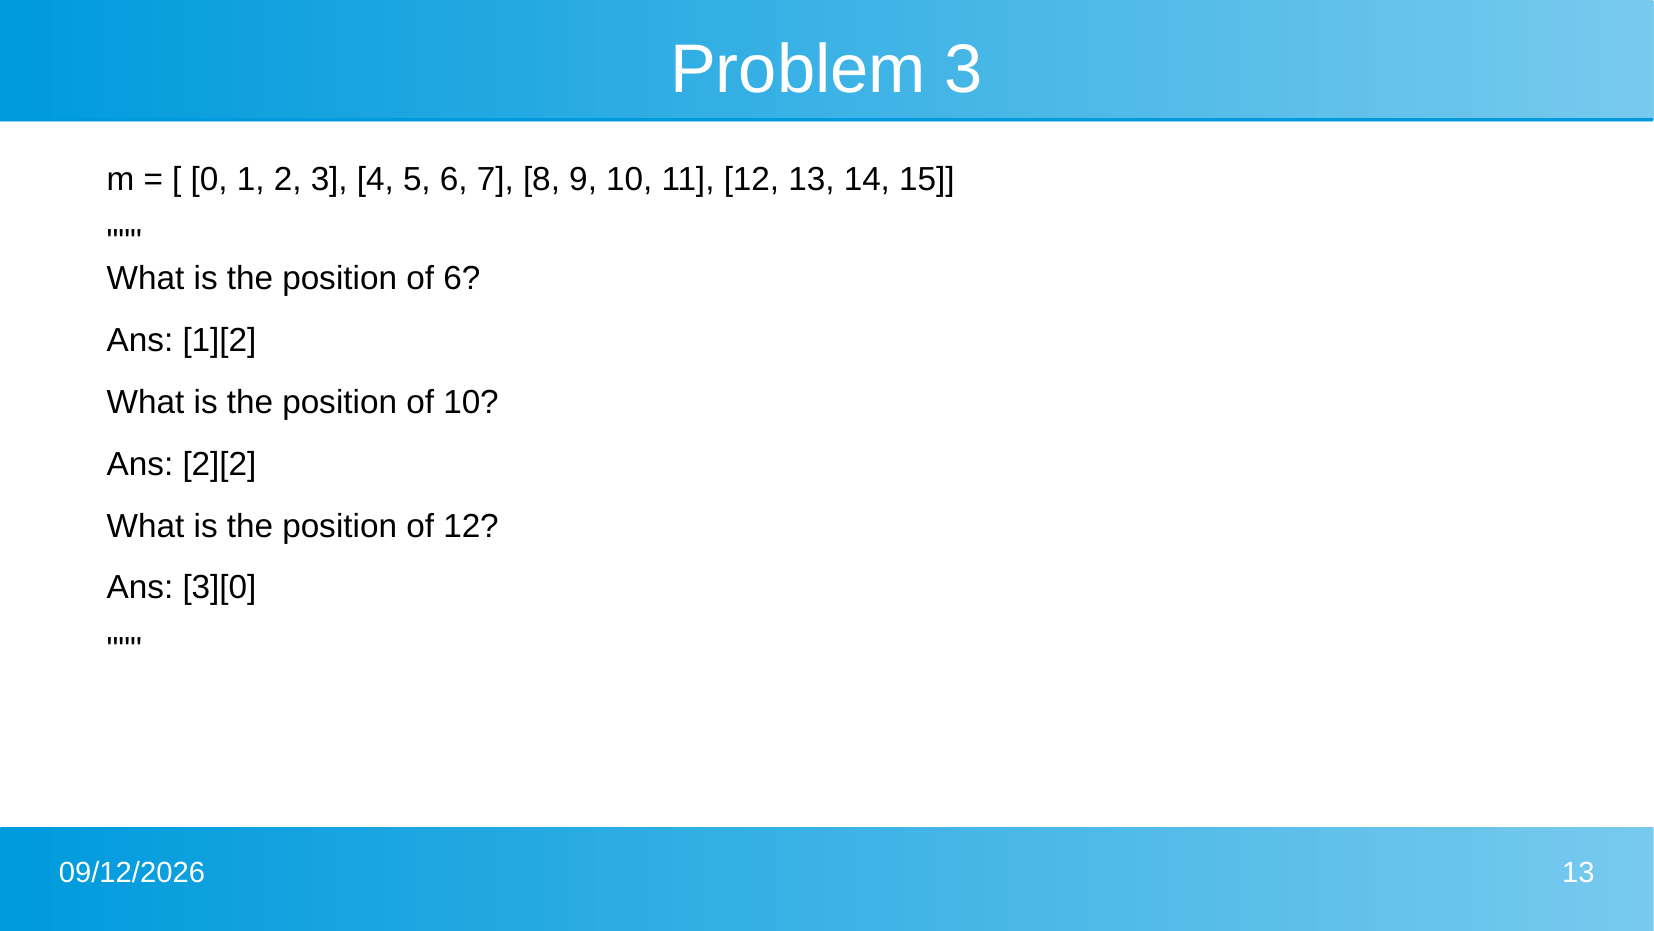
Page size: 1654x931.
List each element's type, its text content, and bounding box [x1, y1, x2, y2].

text_box m = [ [0, 1, 2, 3], [4, 5, 6, 7], [8, 9, 10, 11], [12, 13, 14, 15]] """ What is the position of 6? Ans: [1][2] What is the position of 10? Ans: [2][2] What is the position of 12? Ans: [3][0] """ [91, 153, 1034, 621]
title Problem 3 [59, 29, 1595, 108]
